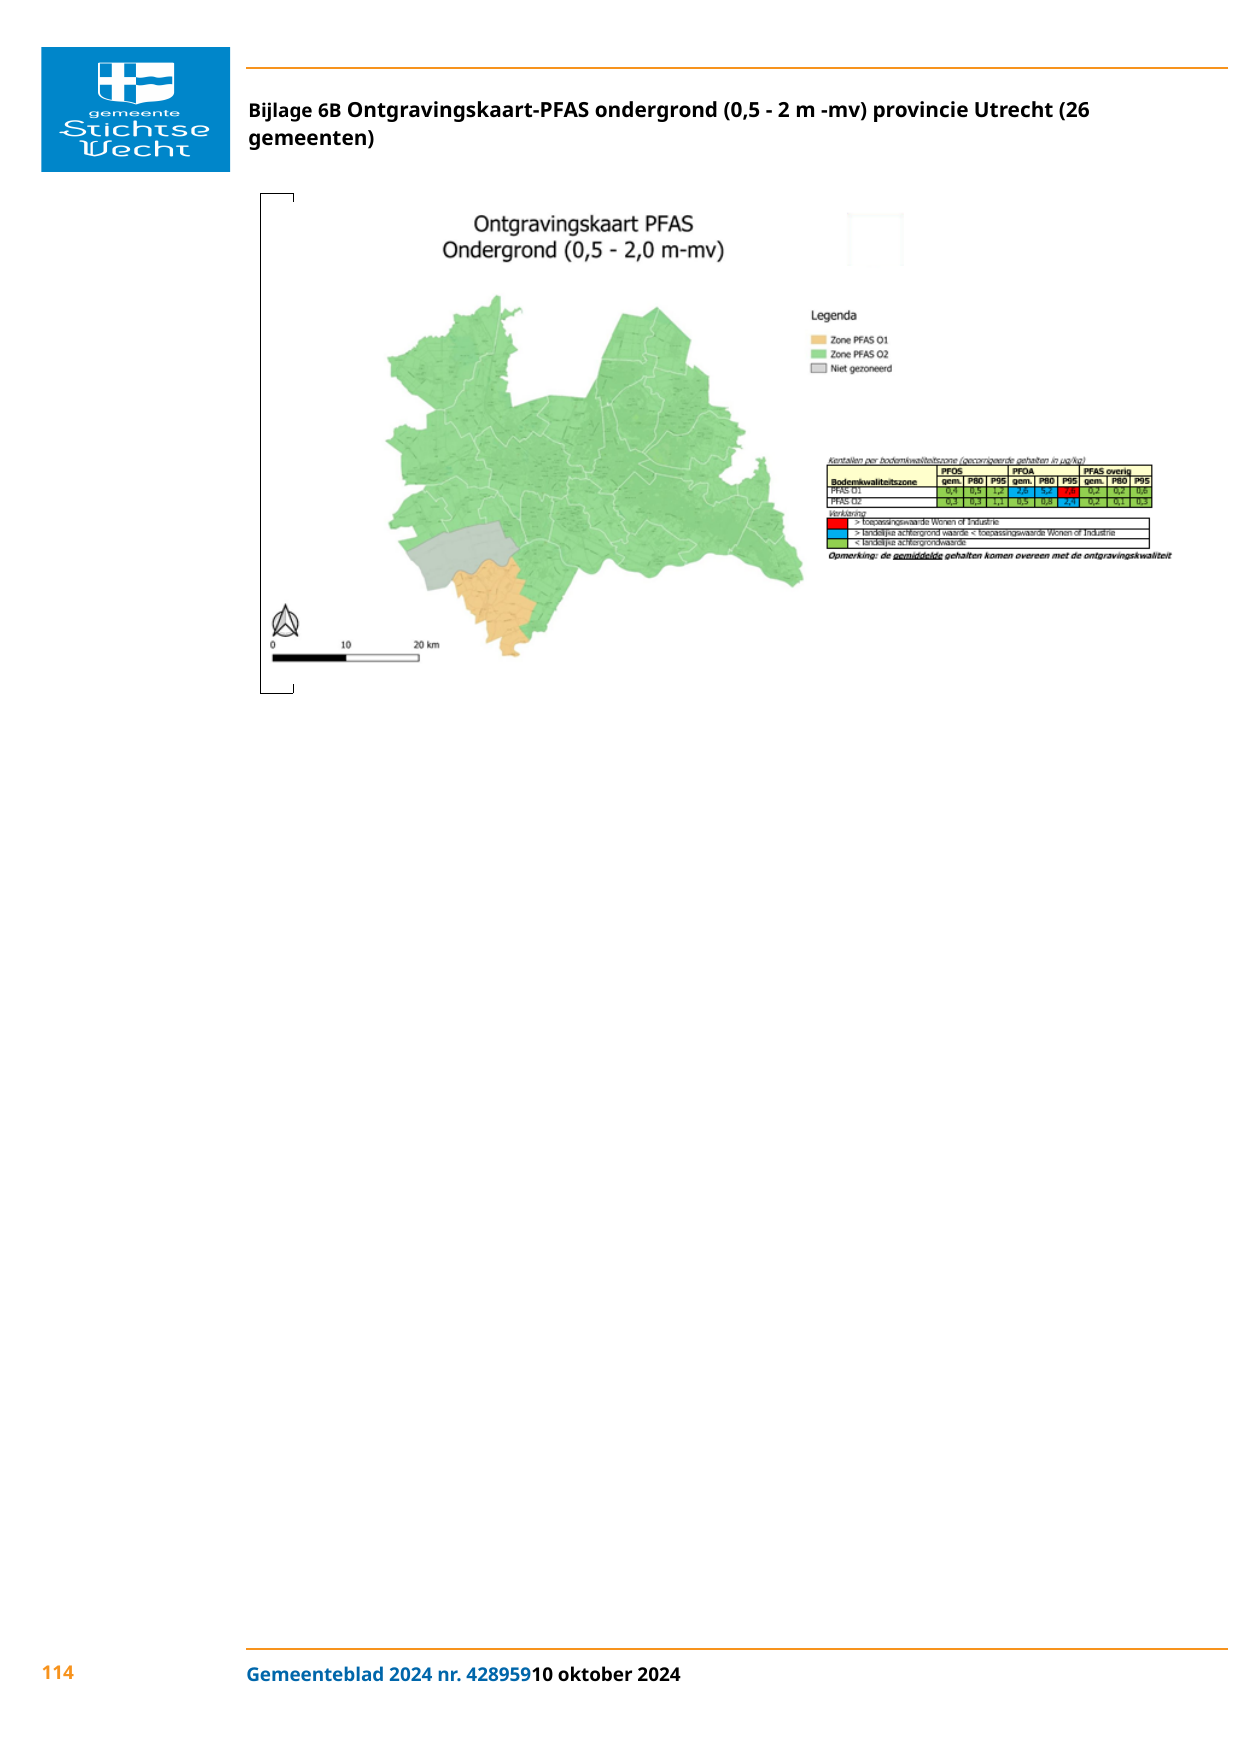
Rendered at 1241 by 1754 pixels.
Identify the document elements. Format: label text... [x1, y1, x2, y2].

picture [137, 63, 174, 103]
text Bijlage 6B Ontgravingskaart-PFAS ondergrond (0,5 - 2 m -mv) provincie Utrecht (26 gemeenten) [248, 95, 1152, 152]
picture [99, 63, 135, 101]
picture [268, 202, 1173, 684]
